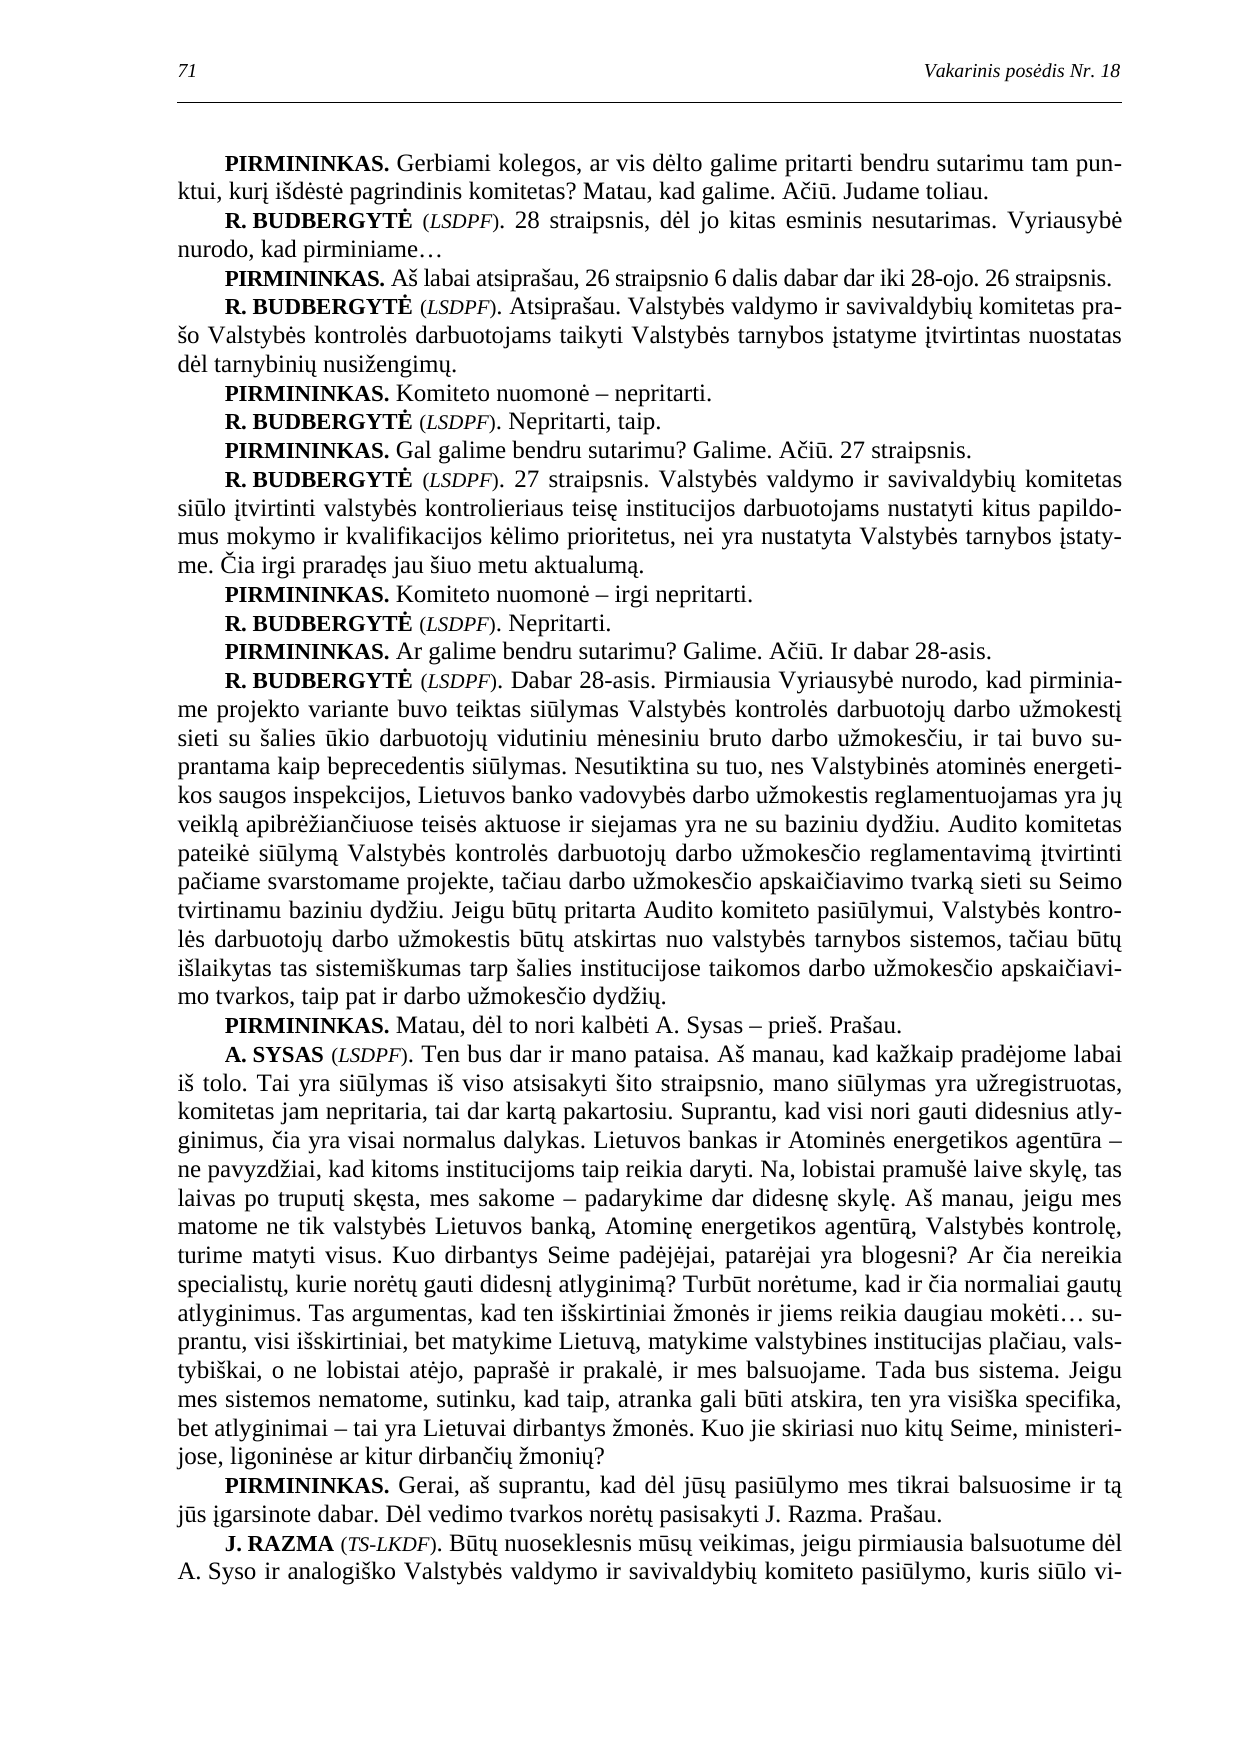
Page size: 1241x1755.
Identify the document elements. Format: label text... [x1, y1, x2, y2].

text PIRMININKAS. Gal ga­li­me ben­dru su­ta­ri­mu? Ga­li­me. Ačiū. 27 straips­nis. [177, 435, 1122, 464]
text PIRMININKAS. Ar ga­li­me ben­dru su­ta­ri­mu? Ga­li­me. Ačiū. Ir da­bar 28-asis. [177, 636, 1122, 665]
text R. BUDBERGYTĖ (LSDPF). Da­bar 28-asis. Pir­miau­sia Vy­riau­sy­bė nu­ro­do, kad pir­mi­nia­me pro­jek­to va­rian­te bu­vo teik­tas siū­ly­mas Vals­ty­bės kon­tro­lės dar­buo­to­jų dar­bo už­mo­kes­tį sie­ti su ša­lies ūkio dar­buo­to­jų vi­du­ti­niu mė­ne­si­niu bru­to dar­bo už­mo­kes­čiu, ir tai bu­vo su­pran­ta­ma kaip be­pre­ce­den­tis siū­ly­mas. Ne­su­tik­ti­na su tuo, nes Vals­ty­bi­nės ato­mi­nės ener­ge­ti­kos sau­gos ins­pek­ci­jos, Lie­tu­vos ban­ko va­do­vy­bės dar­bo už­mo­kes­tis reg­la­men­tuo­ja­mas yra jų veik­lą api­brė­žian­čiuo­se tei­sės ak­tuo­se ir sie­ja­mas yra ne su ba­zi­niu dy­džiu. Au­di­to ko­mi­te­tas pa­tei­kė siū­ly­mą Vals­ty­bės kon­tro­lės dar­buo­to­jų dar­bo už­mo­kes­čio reg­la­men­ta­vi­mą įtvir­tin­ti pa­čia­me svars­to­ma­me pro­jek­te, ta­čiau dar­bo už­mo­kes­čio ap­skai­čia­vi­mo tvar­ką sie­ti su Sei­mo tvir­ti­na­mu ba­zi­niu dy­džiu. Jei­gu bū­tų pri­tar­ta Au­di­to ko­mi­te­to pa­siū­ly­mui, Vals­ty­bės kon­tro­lės dar­buo­to­jų dar­bo už­mo­kes­tis bū­tų at­skir­tas nuo vals­ty­bės tar­ny­bos sis­te­mos, ta­čiau bū­tų iš­lai­ky­tas tas sis­te­miš­ku­mas tarp ša­lies ins­ti­tu­ci­jo­se tai­ko­mos dar­bo už­mo­kes­čio ap­skai­čia­vi­mo tvar­kos, taip pat ir dar­bo už­mo­kes­čio dy­džių. [177, 665, 1122, 1010]
text PIRMININKAS. Ge­rai, aš su­pran­tu, kad dėl jū­sų pa­siū­ly­mo mes tik­rai bal­suo­si­me ir tą jūs įgar­si­no­te da­bar. Dėl ve­di­mo tvar­kos no­rė­tų pa­si­sa­ky­ti J. Raz­ma. Pra­šau. [177, 1470, 1122, 1528]
text PIRMININKAS. Ma­tau, dėl to no­ri kal­bė­ti A. Sy­sas – prieš. Pra­šau. [177, 1010, 1122, 1039]
text J. RAZMA (TS-LKDF). Bū­tų nuo­sek­les­nis mū­sų vei­ki­mas, jei­gu pir­miau­sia bal­suo­tu­me dėl A. Sy­so ir ana­lo­giš­ko Vals­ty­bės val­dy­mo ir sa­vi­val­dy­bių ko­mi­te­to pa­siū­ly­mo, ku­ris siū­lo vi­ [177, 1528, 1122, 1585]
text PIRMININKAS. Ko­mi­te­to nuo­mo­nė – ne­pri­tar­ti. [177, 378, 1122, 406]
text R. BUDBERGYTĖ (LSDPF). Ne­pri­tar­ti. [177, 608, 1122, 636]
text R. BUDBERGYTĖ (LSDPF). 27 straips­nis. Vals­ty­bės val­dy­mo ir sa­vi­val­dy­bių ko­mi­te­tas siū­lo įtvir­tin­ti vals­ty­bės kon­tro­lie­riaus tei­sę ins­ti­tu­ci­jos dar­buo­to­jams nu­sta­ty­ti ki­tus pa­pil­do­mus mo­ky­mo ir kva­li­fi­ka­ci­jos kė­li­mo pri­ori­te­tus, nei yra nu­sta­ty­ta Vals­ty­bės tar­ny­bos įsta­ty­me. Čia ir­gi pra­ra­dęs jau šiuo me­tu ak­tu­a­lu­mą. [177, 464, 1122, 579]
text R. BUDBERGYTĖ (LSDPF). At­si­pra­šau. Vals­ty­bės val­dy­mo ir sa­vi­val­dy­bių ko­mi­te­tas pra­šo Vals­ty­bės kon­tro­lės dar­buo­to­jams tai­ky­ti Vals­ty­bės tar­ny­bos įsta­ty­me įtvir­tin­tas nuo­sta­tas dėl tar­ny­bi­nių nu­si­žen­gi­mų. [177, 291, 1122, 378]
text A. SYSAS (LSDPF). Ten bus dar ir ma­no pa­tai­sa. Aš ma­nau, kad kaž­kaip pra­dė­jo­me la­bai iš to­lo. Tai yra siū­ly­mas iš vi­so at­si­sa­ky­ti ši­to straips­nio, ma­no siū­ly­mas yra už­re­gist­ruo­tas, ko­mi­te­tas jam ne­pri­ta­ria, tai dar kar­tą pa­kar­to­siu. Su­pran­tu, kad vi­si no­ri gau­ti di­des­nius at­ly­gi­ni­mus, čia yra vi­sai nor­ma­lus da­ly­kas. Lie­tu­vos ban­kas ir Ato­mi­nės ener­ge­ti­kos agen­tū­ra – ne pa­vyz­džiai, kad ki­toms ins­ti­tu­ci­joms taip rei­kia da­ry­ti. Na, lo­bis­tai pra­mu­šė lai­ve sky­lę, tas lai­vas po tru­pu­tį skęs­ta, mes sa­ko­me – pa­da­ry­ki­me dar di­des­nę sky­lę. Aš ma­nau, jei­gu mes ma­to­me ne tik vals­ty­bės Lie­tu­vos ban­ką, Ato­mi­nę ener­ge­ti­kos agen­tū­rą, Vals­ty­bės kon­tro­lę, tu­ri­me ma­ty­ti vi­sus. Kuo dir­ban­tys Sei­me pa­dė­jė­jai, pa­ta­rė­jai yra blo­ges­ni? Ar čia ne­rei­kia spe­cia­lis­tų, ku­rie no­rė­tų gau­ti di­des­nį at­ly­gi­ni­mą? Tur­būt no­rė­tu­me, kad ir čia nor­ma­liai gau­tų at­ly­gi­ni­mus. Tas ar­gu­men­tas, kad ten iš­skir­ti­niai žmo­nės ir jiems rei­kia dau­giau mo­kė­ti… su­pran­tu, vi­si iš­skir­ti­niai, bet ma­ty­ki­me Lie­tu­vą, ma­ty­ki­me vals­ty­bi­nes ins­ti­tu­ci­jas pla­čiau, vals­ty­biš­kai, o ne lo­bis­tai at­ėjo, pa­pra­šė ir pra­ka­lė, ir mes bal­suo­ja­me. Ta­da bus sis­te­ma. Jei­gu mes sis­te­mos ne­ma­to­me, su­tin­ku, kad taip, at­ran­ka ga­li bū­ti at­ski­ra, ten yra vi­siš­ka spe­ci­fi­ka, bet at­ly­gi­ni­mai – tai yra Lie­tu­vai dir­ban­tys žmo­nės. Kuo jie ski­ria­si nuo ki­tų Sei­me, mi­nis­te­ri­jo­se, li­go­ni­nė­se ar ki­tur dir­ban­čių žmo­nių? [177, 1039, 1122, 1470]
text PIRMININKAS. Ko­mi­te­to nuo­mo­nė – ir­gi ne­pri­tar­ti. [177, 579, 1122, 608]
text PIRMININKAS. Aš la­bai at­si­pra­šau, 26 straips­nio 6 da­lis da­bar dar iki 28-ojo. 26 straips­nis. [177, 263, 1122, 291]
text PIRMININKAS. Ger­bia­mi ko­le­gos, ar vis dėl­to ga­li­me pri­tar­ti ben­dru su­ta­ri­mu tam pun­k­tui, ku­rį iš­dės­tė pa­grin­di­nis ko­mi­te­tas? Ma­tau, kad ga­li­me. Ačiū. Ju­da­me to­liau. [177, 148, 1122, 205]
text R. BUDBERGYTĖ (LSDPF). Ne­pri­tar­ti, taip. [177, 406, 1122, 435]
text R. BUDBERGYTĖ (LSDPF). 28 straips­nis, dėl jo ki­tas es­mi­nis ne­su­ta­ri­mas. Vy­riau­sy­bė nu­ro­do, kad pir­mi­nia­me… [177, 205, 1122, 263]
